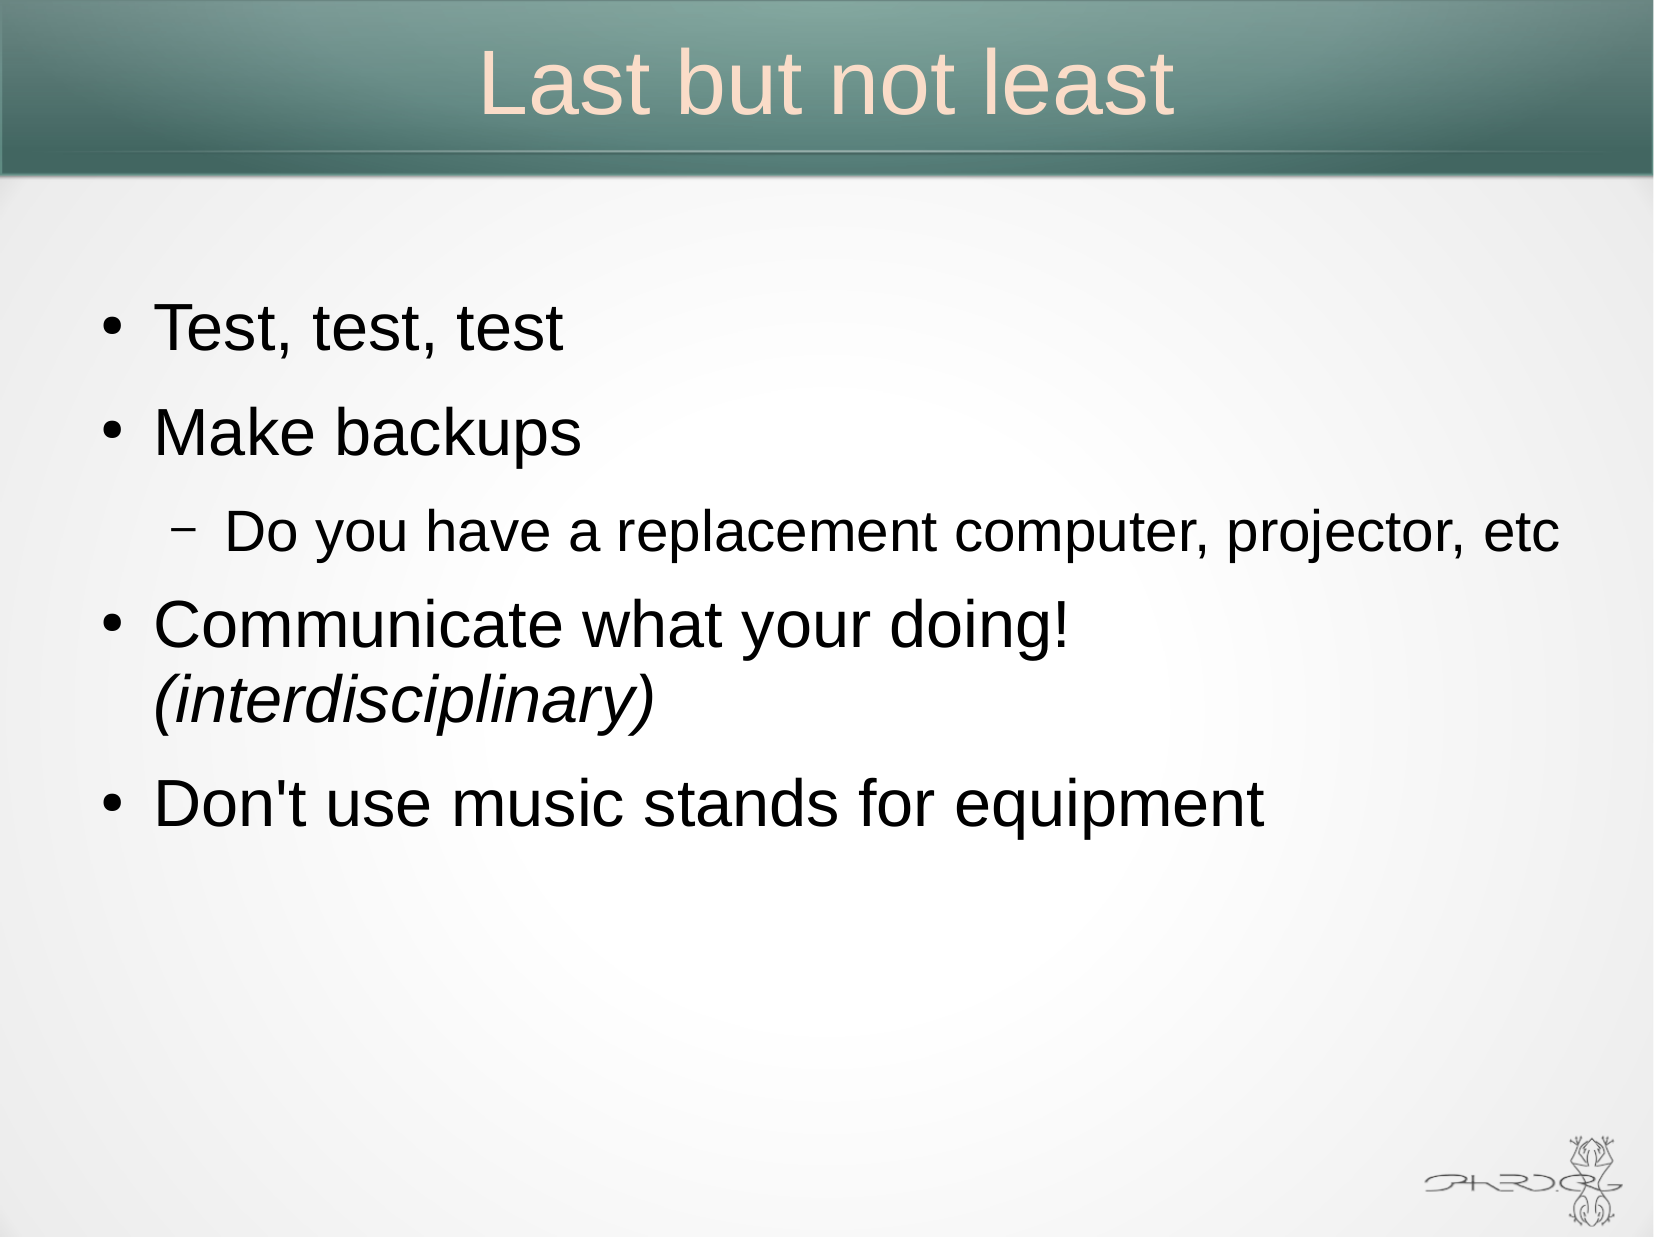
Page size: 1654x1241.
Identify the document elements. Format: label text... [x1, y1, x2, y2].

title Last but not least [82, 11, 1571, 154]
picture [0, 0, 1654, 1237]
list Test, test, test Make backups Do you have a replacement computer, projector, etc Communicate what your doing! (interdisciplinary) Don't use music stands for equipment [82, 290, 1571, 1010]
